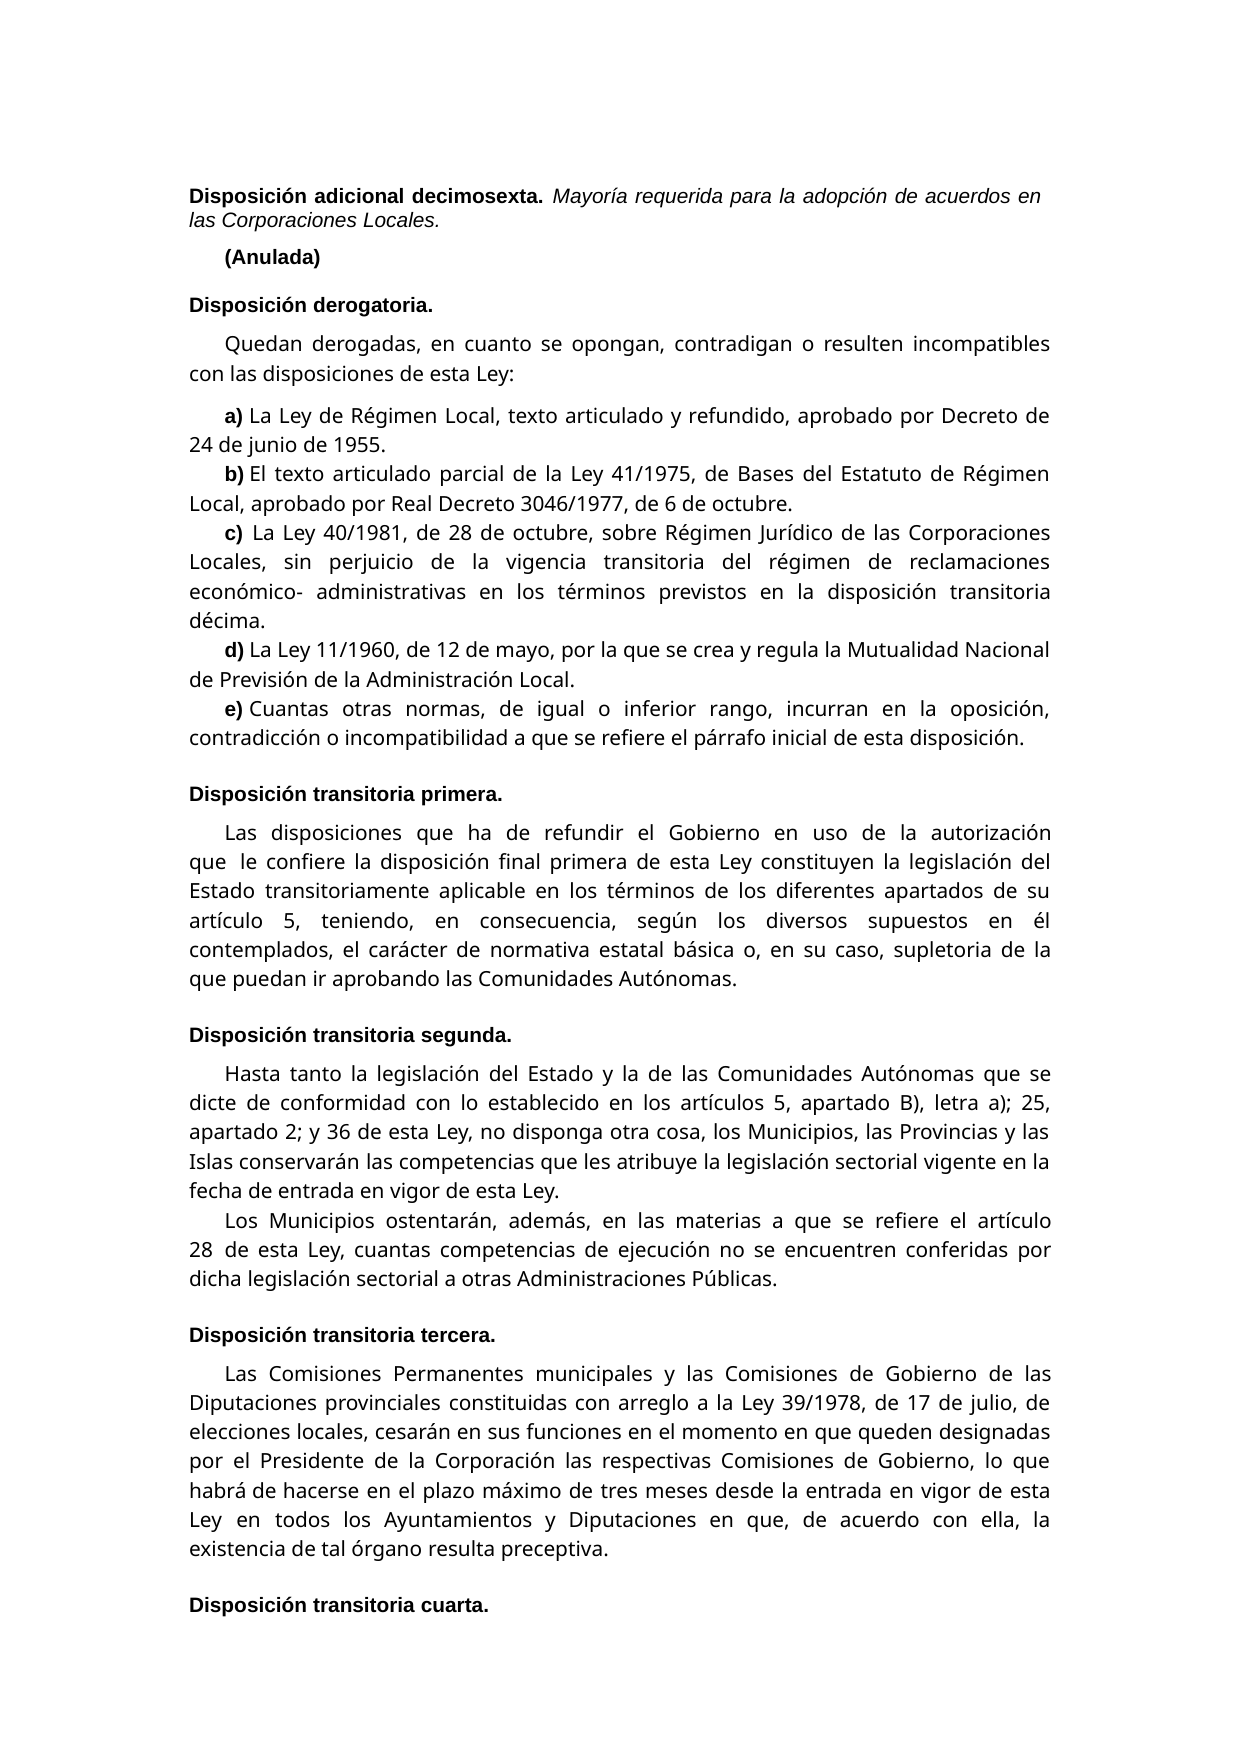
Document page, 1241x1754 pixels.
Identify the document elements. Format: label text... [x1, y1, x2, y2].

text Los Municipios ostentarán, además, en las materias a que se refiere el artículo 28 de esta Ley, cuantas competencias de ejecución no se encuentren conferidas por dicha legislación sectorial a otras Administraciones Públicas. [189, 1206, 1051, 1293]
list La Ley 40/1981, de 28 de octubre, sobre Régimen Jurídico de las Corporaciones Locales, sin perjuicio de la vigencia transitoria del régimen de reclamaciones económico- administrativas en los términos previstos en la disposición transitoria décima. [189, 518, 1051, 634]
subtitle Disposición transitoria cuarta. [189, 1593, 1184, 1617]
subtitle Disposición transitoria primera. [189, 782, 1184, 806]
subtitle (Anulada) [224, 245, 1184, 269]
subtitle Disposición transitoria segunda. [189, 1023, 1184, 1047]
text Quedan derogadas, en cuanto se opongan, contradigan o resulten incompatibles con las disposiciones de esta Ley: [189, 329, 1051, 387]
text Hasta tanto la legislación del Estado y la de las Comunidades Autónomas que se dicte de conformidad con lo establecido en los artículos 5, apartado B), letra a); 25, apartado 2; y 36 de esta Ley, no disponga otra cosa, los Municipios, las Provincias y las Islas conservarán las competencias que les atribuye la legislación sectorial vigente en la fecha de entrada en vigor de esta Ley. [189, 1059, 1051, 1204]
list Cuantas otras normas, de igual o inferior rango, incurran en la oposición, contradicción o incompatibilidad a que se refiere el párrafo inicial de esta disposición. [189, 694, 1051, 752]
subtitle Disposición transitoria tercera. [189, 1322, 1184, 1346]
list El texto articulado parcial de la Ley 41/1975, de Bases del Estatuto de Régimen Local, aprobado por Real Decreto 3046/1977, de 6 de octubre. [189, 459, 1051, 517]
list La Ley de Régimen Local, texto articulado y refundido, aprobado por Decreto de 24 de junio de 1955. [189, 401, 1051, 458]
text Disposición derogatoria. [189, 293, 1184, 317]
text Disposición adicional decimosexta. Mayoría requerida para la adopción de acuerdos en las Corporaciones Locales. [189, 183, 1065, 232]
text Las disposiciones que ha de refundir el Gobierno en uso de la autorización que le confiere la disposición final primera de esta Ley constituyen la legislación del Estado transitoriamente aplicable en los términos de los diferentes apartados de su artículo 5, teniendo, en consecuencia, según los diversos supuestos en él contemplados, el carácter de normativa estatal básica o, en su caso, supletoria de la que puedan ir aprobando las Comunidades Autónomas. [189, 818, 1052, 993]
list La Ley 11/1960, de 12 de mayo, por la que se crea y regula la Mutualidad Nacional de Previsión de la Administración Local. [189, 636, 1051, 693]
text Las Comisiones Permanentes municipales y las Comisiones de Gobierno de las Diputaciones provinciales constituidas con arreglo a la Ley 39/1978, de 17 de julio, de elecciones locales, cesarán en sus funciones en el momento en que queden designadas por el Presidente de la Corporación las respectivas Comisiones de Gobierno, lo que habrá de hacerse en el plazo máximo de tres meses desde la entrada en vigor de esta Ley en todos los Ayuntamientos y Diputaciones en que, de acuerdo con ella, la existencia de tal órgano resulta preceptiva. [189, 1359, 1051, 1563]
